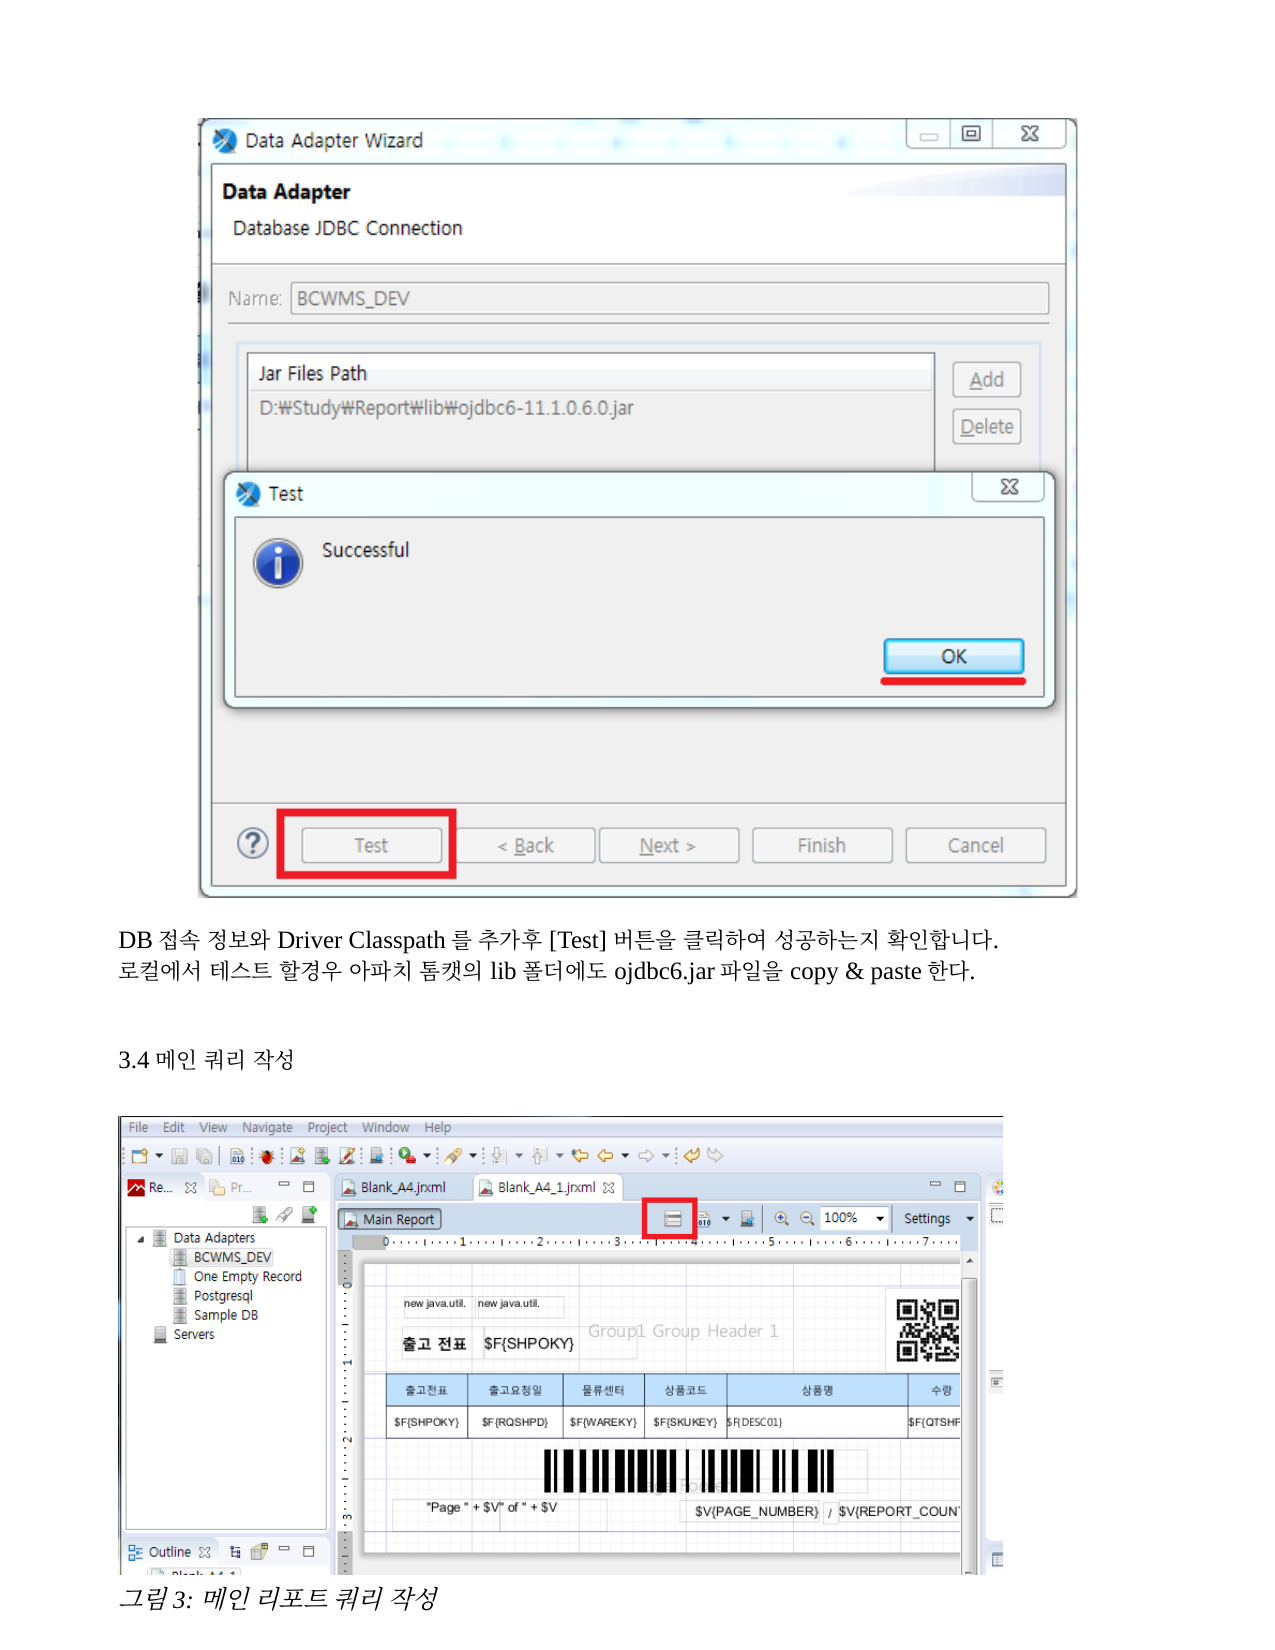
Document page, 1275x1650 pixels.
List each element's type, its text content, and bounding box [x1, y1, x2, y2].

picture [118, 1116, 1004, 1575]
picture [197, 118, 1078, 898]
text 로컬에서 테스트 할경우 아파치 톰캣의 lib 폴더에도 ojdbc6.jar파일을 copy & paste한다. [118, 954, 1157, 986]
text 3.4 메인 쿼리 작성 [118, 1043, 1157, 1075]
text DB접속 정보와 Driver Classpath를 추가후 [Test] 버튼을 클릭하여 성공하는지 확인합니다. [118, 923, 1157, 954]
text 그림 3: 메인 리포트 쿼리 작성 [118, 1575, 1003, 1616]
